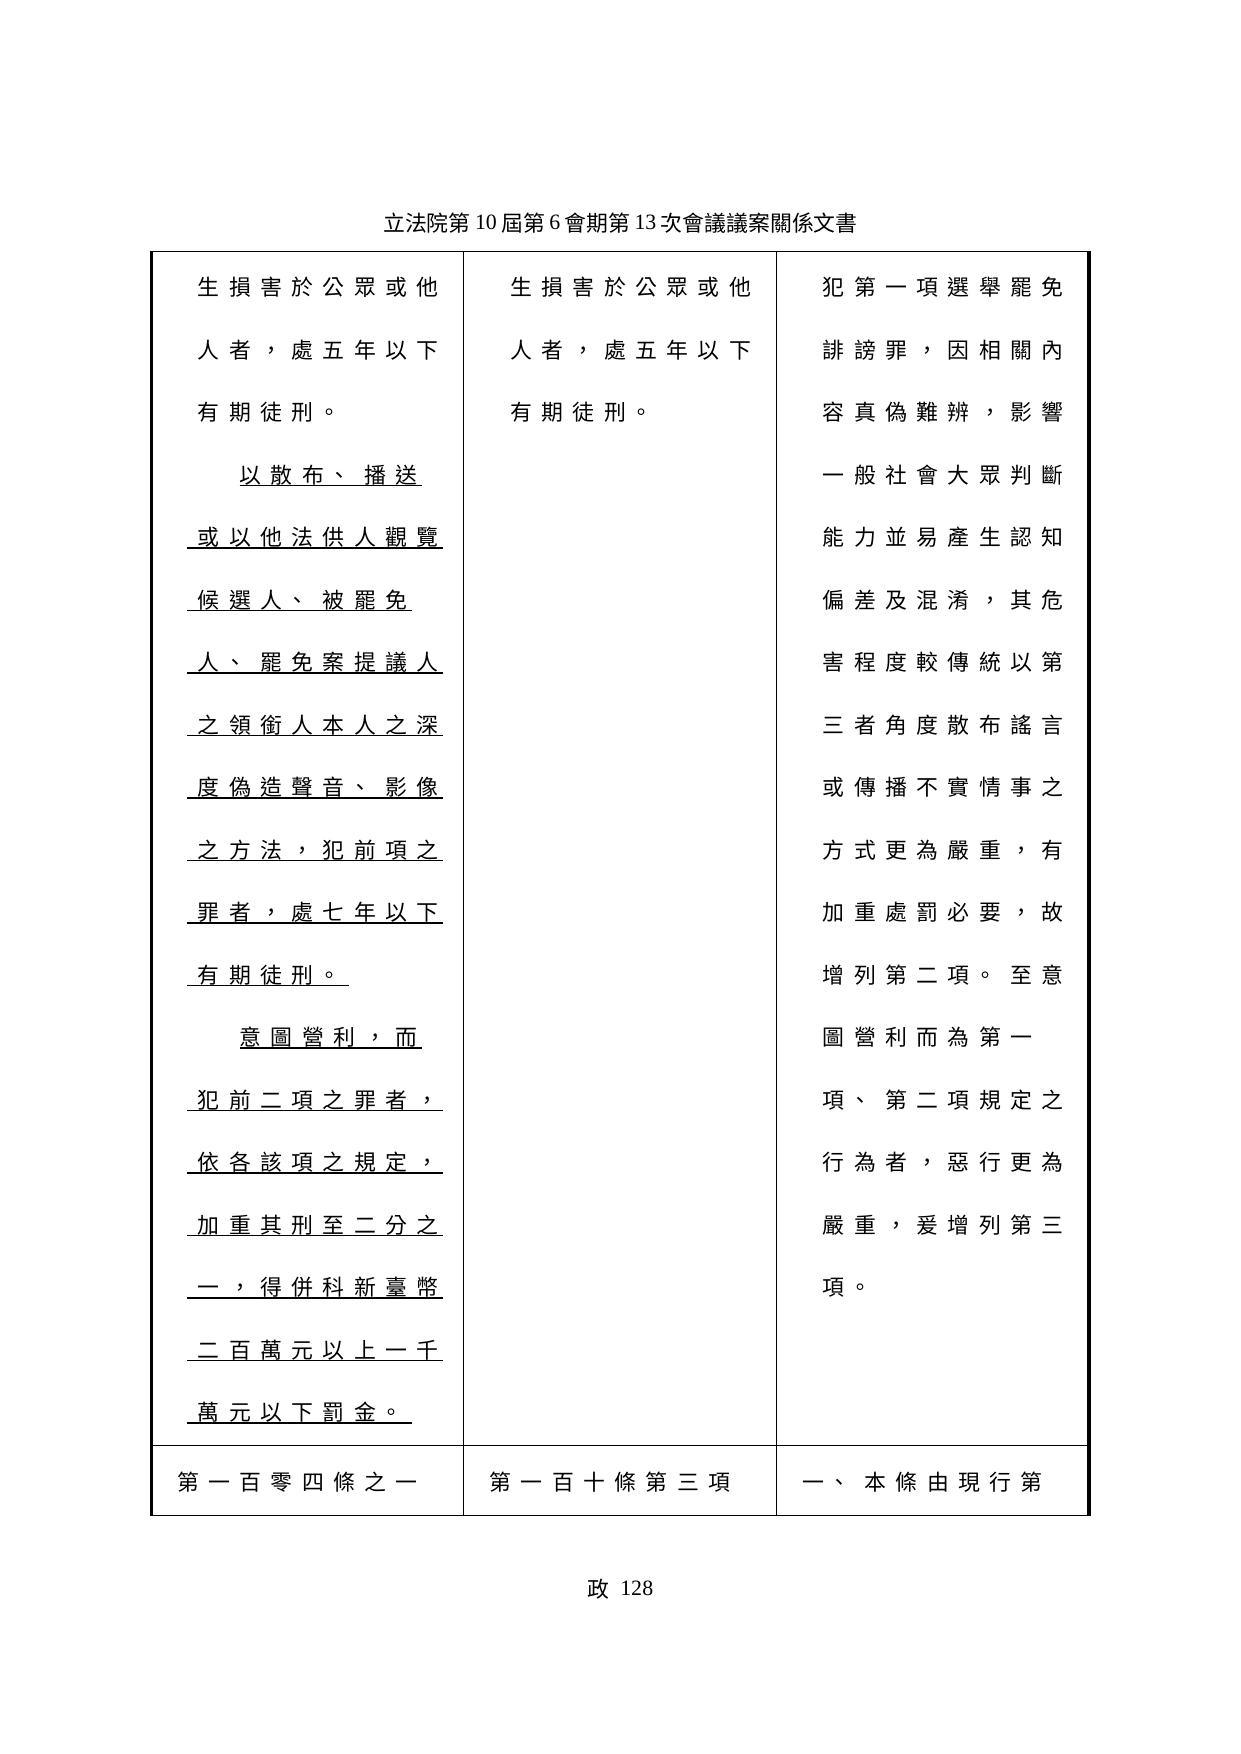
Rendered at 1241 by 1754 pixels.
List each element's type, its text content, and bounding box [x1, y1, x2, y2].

table_cell 第一百零四條之一 [153, 1446, 463, 1514]
table_cell 生損害於公眾或他人者，處五年以下有期徒刑。 以散布、播送或以他法供人觀覽候選人、被罷免人、罷免案提議人之領銜人本人之深度偽造聲音、影像之方法，犯前項之罪者，處七年以下有期徒刑。 意圖營利，而犯前二項之罪者，依各該項之規定，加重其刑至二分之一，得併科新臺幣二百萬元以上一千萬元以下罰金。 [153, 252, 463, 1445]
table_cell 第一百十條第三項 [464, 1446, 776, 1514]
table_cell 生損害於公眾或他人者，處五年以下有期徒刑。 [464, 252, 776, 1445]
table_cell 一、本條由現行第 [777, 1446, 1087, 1514]
table_cell 犯第一項選舉罷免誹謗罪，因相關內容真偽難辨，影響一般社會大眾判斷能力並易產生認知偏差及混淆，其危害程度較傳統以第三者角度散布謠言或傳播不實情事之方式更為嚴重，有加重處罰必要，故增列第二項。至意圖營利而為第一項、第二項規定之行為者，惡行更為嚴重，爰增列第三項。 [777, 252, 1087, 1445]
